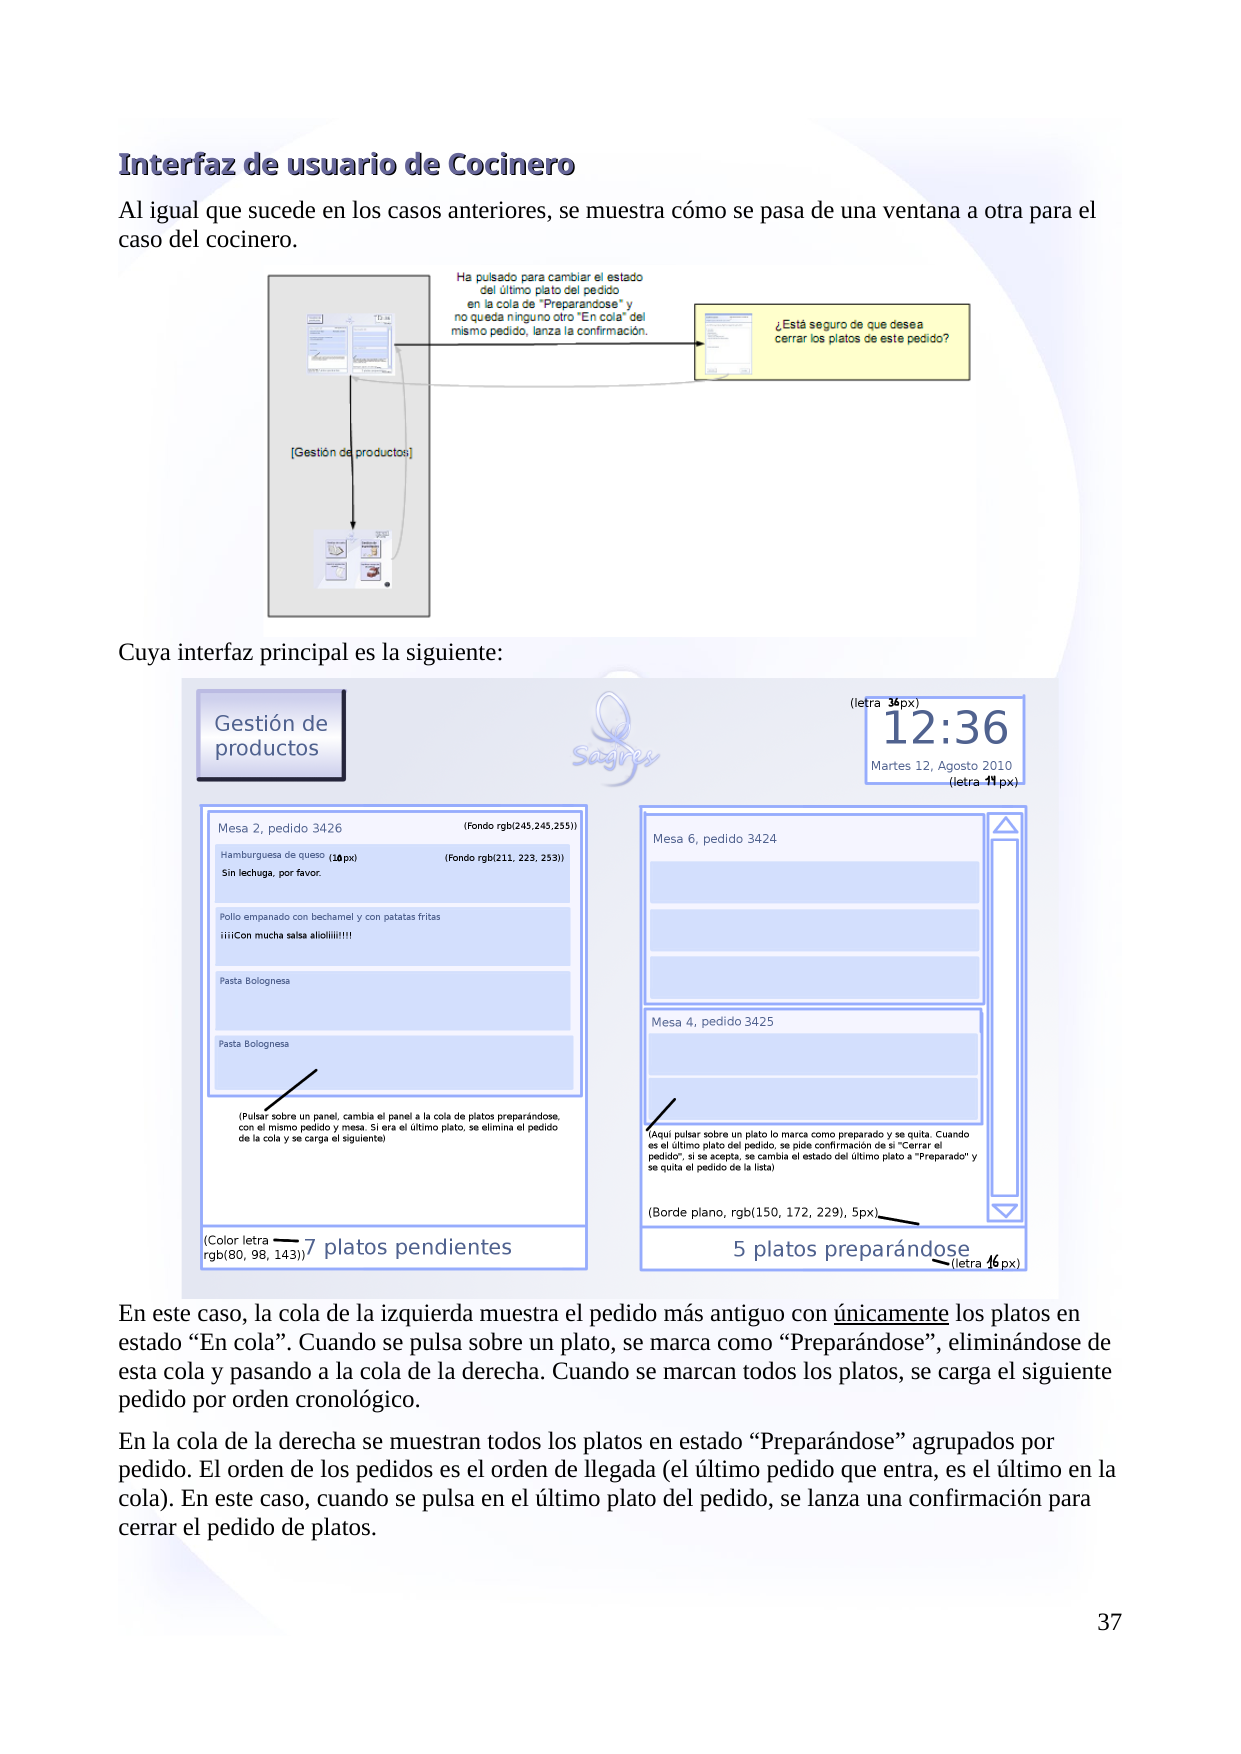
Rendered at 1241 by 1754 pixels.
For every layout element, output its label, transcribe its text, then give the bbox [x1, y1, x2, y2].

text Al igual que sucede en los casos anteriores, se muestra cómo se pasa de una ventana a otra para el caso del cocinero. [118, 195, 1122, 253]
text En la cola de la derecha se muestran todos los platos en estado “Preparándose” agrupados por pedido. El orden de los pedidos es el orden de llegada (el último pedido que entra, es el último en la cola). En este caso, cuando se pulsa en el último plato del pedido, se lanza una confirmación para cerrar el pedido de platos. [118, 1426, 1122, 1541]
picture [118, 183, 1122, 195]
picture [118, 1413, 1122, 1426]
picture [118, 1541, 1122, 1636]
picture [118, 118, 1122, 143]
picture [118, 666, 1122, 1299]
text En este caso, la cola de la izquierda muestra el pedido más antiguo con únicamente los platos en estado “En cola”. Cuando se pulsa sobre un plato, se marca como “Preparándose”, eliminándose de esta cola y pasando a la cola de la derecha. Cuando se marcan todos los platos, se carga el siguiente pedido por orden cronológico. [118, 1299, 1122, 1413]
text Cuya interfaz principal es la siguiente: [118, 637, 1122, 666]
subtitle Interfaz de usuario de Cocinero [118, 143, 1122, 183]
picture [118, 253, 1122, 637]
